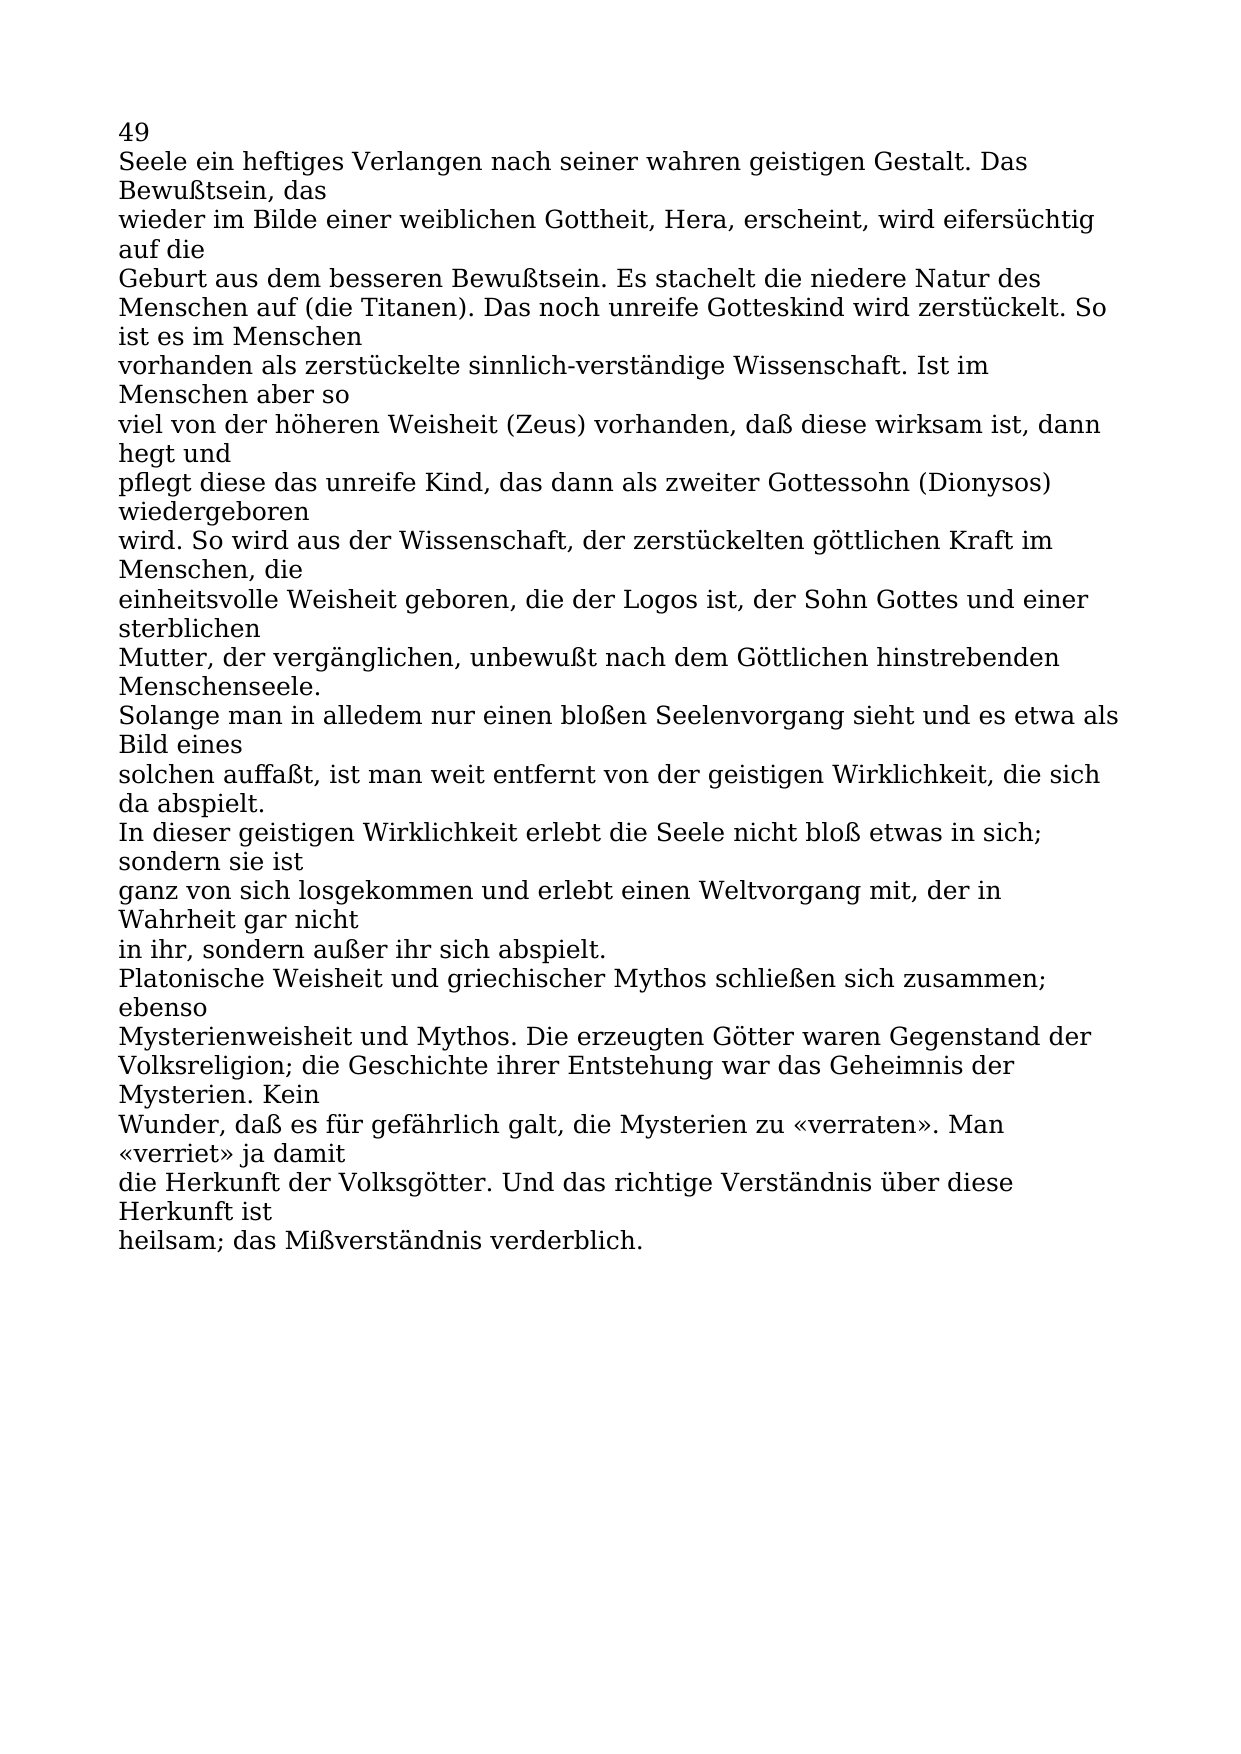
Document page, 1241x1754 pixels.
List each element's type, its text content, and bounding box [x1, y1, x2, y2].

text Wunder, daß es für gefährlich galt, die Mysterien zu «verraten». Man «verriet» ja damit [118, 1110, 1122, 1168]
text vorhanden als zerstückelte sinnlich-verständige Wissenschaft. Ist im Menschen aber so [118, 351, 1122, 410]
text Mysterienweisheit und Mythos. Die erzeugten Götter waren Gegenstand der [118, 1022, 1122, 1051]
text Seele ein heftiges Verlangen nach seiner wahren geistigen Gestalt. Das Bewußtsein, das [118, 147, 1122, 206]
text in ihr, sondern außer ihr sich abspielt. [118, 935, 1122, 964]
text Mutter, der vergänglichen, unbewußt nach dem Göttlichen hinstrebenden Menschenseele. [118, 643, 1122, 701]
text Geburt aus dem besseren Bewußtsein. Es stachelt die niedere Natur des Menschen auf (die Titanen). Das noch unreife Gotteskind wird zerstückelt. So ist es im Menschen [118, 264, 1122, 351]
text viel von der höheren Weisheit (Zeus) vorhanden, daß diese wirksam ist, dann hegt und [118, 410, 1122, 468]
text 49 [118, 118, 1122, 147]
text einheitsvolle Weisheit geboren, die der Logos ist, der Sohn Gottes und einer sterblichen [118, 585, 1122, 643]
text Solange man in alledem nur einen bloßen Seelenvorgang sieht und es etwa als Bild eines [118, 701, 1122, 760]
text ganz von sich losgekommen und erlebt einen Weltvorgang mit, der in Wahrheit gar nicht [118, 876, 1122, 935]
text solchen auffaßt, ist man weit entfernt von der geistigen Wirklichkeit, die sich da abspielt. [118, 760, 1122, 818]
text die Herkunft der Volksgötter. Und das richtige Verständnis über diese Herkunft ist [118, 1168, 1122, 1226]
text heilsam; das Mißverständnis verderblich. [118, 1226, 1122, 1256]
text In dieser geistigen Wirklichkeit erlebt die Seele nicht bloß etwas in sich; sondern sie ist [118, 818, 1122, 876]
text pflegt diese das unreife Kind, das dann als zweiter Gottessohn (Dionysos) wiedergeboren [118, 468, 1122, 526]
text Volksreligion; die Geschichte ihrer Entstehung war das Geheimnis der Mysterien. Kein [118, 1051, 1122, 1110]
text wird. So wird aus der Wissenschaft, der zerstückelten göttlichen Kraft im Menschen, die [118, 526, 1122, 585]
text wieder im Bilde einer weiblichen Gottheit, Hera, erscheint, wird eifersüchtig auf die [118, 206, 1122, 264]
text Platonische Weisheit und griechischer Mythos schließen sich zusammen; ebenso [118, 964, 1122, 1022]
